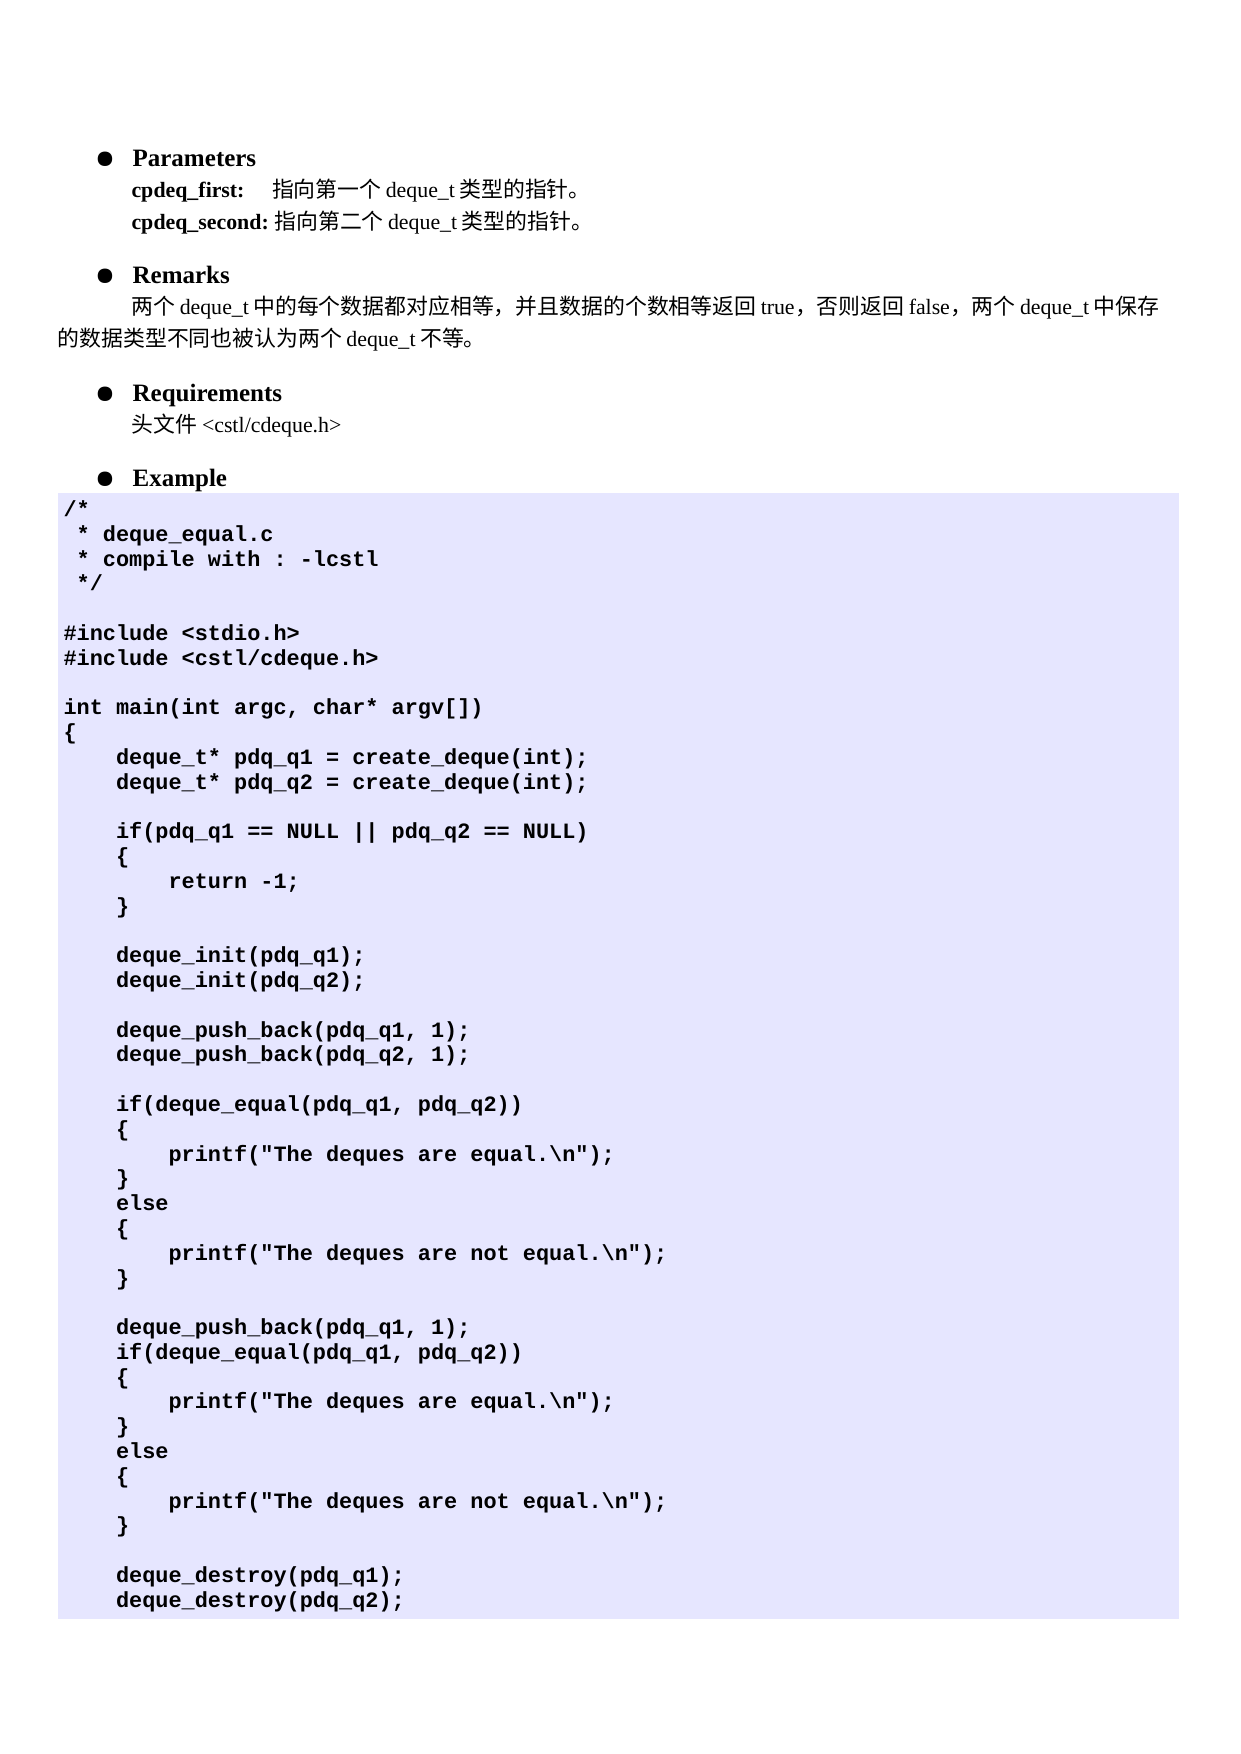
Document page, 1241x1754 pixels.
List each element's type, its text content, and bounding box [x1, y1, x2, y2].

text 两个deque_t中的每个数据都对应相等，并且数据的个数相等返回true，否则返回false，两个deque_t中保存的数据类型不同也被认为两个deque_t不等。 [57, 289, 1179, 353]
list Remarks [95, 261, 1179, 289]
text cpdeq_first: 指向第一个deque_t类型的指针。 [57, 172, 1179, 204]
text 头文件 <cstl/cdeque.h> [57, 407, 1179, 438]
list Example [95, 463, 1179, 492]
list Parameters [95, 143, 1179, 172]
list Requirements [95, 378, 1179, 407]
text cpdeq_second: 指向第二个deque_t类型的指针。 [57, 204, 1179, 235]
table_header /* * deque_equal.c * compile with : -lcstl */ #include <stdio.h> #include <cstl/cdeque.h> int main(int argc, char* argv[]) { deque_t* pdq_q1 = create_deque(int); deque_t* pdq_q2 = create_deque(int); if(pdq_q1 == NULL || pdq_q2 == NULL) { return -1; } deque_init(pdq_q1); deque_init(pdq_q2); deque_push_back(pdq_q1, 1); deque_push_back(pdq_q2, 1); if(deque_equal(pdq_q1, pdq_q2)) { printf("The deques are equal.\n"); } else { printf("The deques are not equal.\n"); } deque_push_back(pdq_q1, 1); if(deque_equal(pdq_q1, pdq_q2)) { printf("The deques are equal.\n"); } else { printf("The deques are not equal.\n"); } deque_destroy(pdq_q1); deque_destroy(pdq_q2); [58, 493, 1179, 1619]
